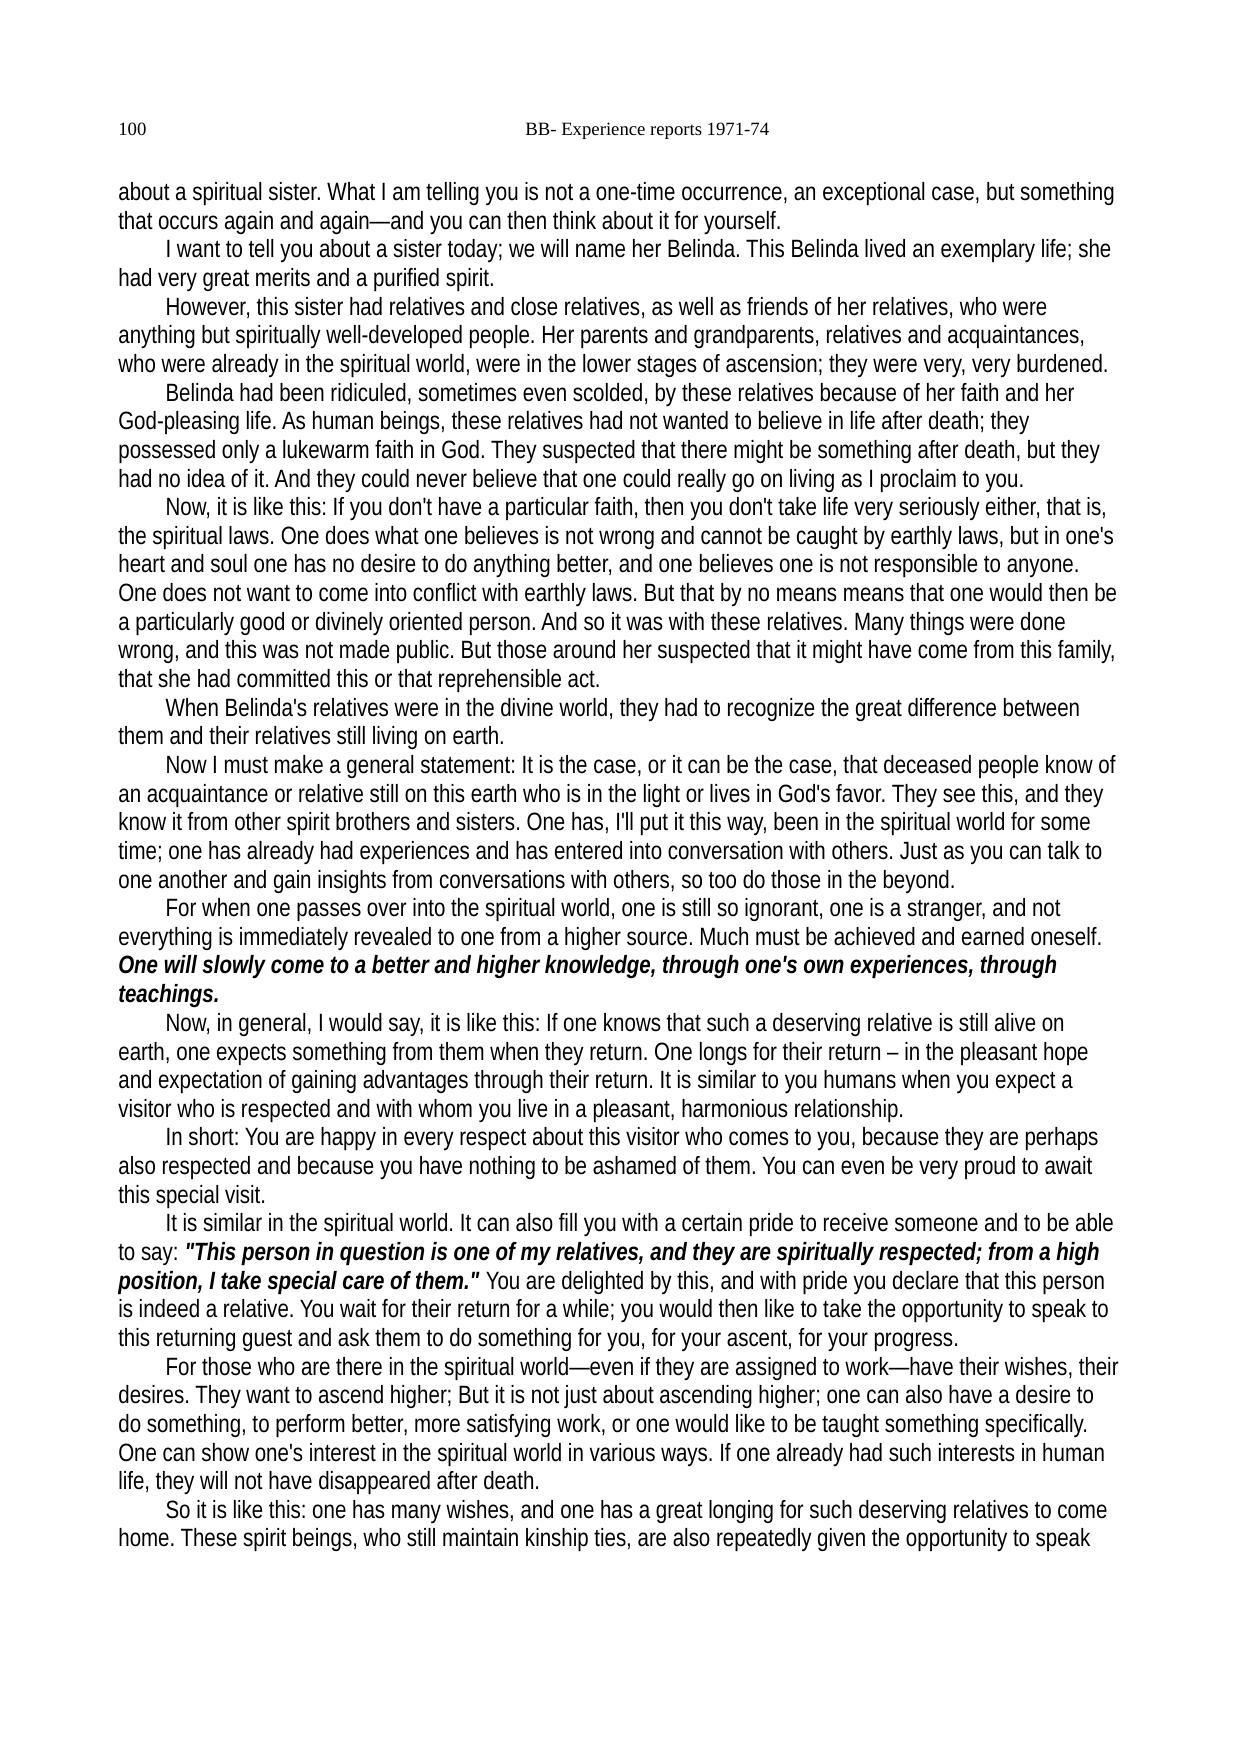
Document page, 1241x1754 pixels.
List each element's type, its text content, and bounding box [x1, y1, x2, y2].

text However, this sister had relatives and close relatives, as well as friends of her relatives, who were anything but spiritually well-developed people. Her parents and grandparents, relatives and acquaintances, who were already in the spiritual world, were in the lower stages of ascension; they were very, very burdened. [118, 292, 1123, 378]
text It is similar in the spiritual world. It can also fill you with a certain pride to receive someone and to be able to say: "This person in question is one of my relatives, and they are spiritually respected; from a high position, I take special care of them." You are delighted by this, and with pride you declare that this person is indeed a relative. You wait for their return for a while; you would then like to take the opportunity to speak to this returning guest and ask them to do something for you, for your ascent, for your progress. [118, 1208, 1123, 1352]
text Now, in general, I would say, it is like this: If one knows that such a deserving relative is still alive on earth, one expects something from them when they return. One longs for their return – in the pleasant hope and expectation of gaining advantages through their return. It is similar to you humans when you expect a visitor who is respected and with whom you live in a pleasant, harmonious relationship. [118, 1008, 1123, 1122]
text For when one passes over into the spiritual world, one is still so ignorant, one is a stranger, and not everything is immediately revealed to one from a higher source. Much must be achieved and earned oneself. One will slowly come to a better and higher knowledge, through one's own experiences, through teachings. [118, 893, 1123, 1008]
text I want to tell you about a sister today; we will name her Belinda. This Belinda lived an exemplary life; she had very great merits and a purified spirit. [118, 234, 1123, 292]
text about a spiritual sister. What I am telling you is not a one-time occurrence, an exceptional case, but something that occurs again and again—and you can then think about it for yourself. [118, 177, 1123, 234]
text Now I must make a general statement: It is the case, or it can be the case, that deceased people know of an acquaintance or relative still on this earth who is in the light or lives in God's favor. They see this, and they know it from other spirit brothers and sisters. One has, I'll put it this way, been in the spiritual world for some time; one has already had experiences and has entered into conversation with others. Just as you can talk to one another and gain insights from conversations with others, so too do those in the beyond. [118, 750, 1123, 893]
text So it is like this: one has many wishes, and one has a great longing for such deserving relatives to come home. These spirit beings, who still maintain kinship ties, are also repeatedly given the opportunity to speak [118, 1495, 1123, 1552]
text Now, it is like this: If you don't have a particular faith, then you don't take life very seriously either, that is, the spiritual laws. One does what one believes is not wrong and cannot be caught by earthly laws, but in one's heart and soul one has no desire to do anything better, and one believes one is not responsible to anyone. One does not want to come into conflict with earthly laws. But that by no means means that one would then be a particularly good or divinely oriented person. And so it was with these relatives. Many things were done wrong, and this was not made public. But those around her suspected that it might have come from this family, that she had committed this or that reprehensible act. [118, 492, 1123, 693]
text In short: You are happy in every respect about this visitor who comes to you, because they are perhaps also respected and because you have nothing to be ashamed of them. You can even be very proud to await this special visit. [118, 1122, 1123, 1208]
text Belinda had been ridiculed, sometimes even scolded, by these relatives because of her faith and her God-pleasing life. As human beings, these relatives had not wanted to believe in life after death; they possessed only a lukewarm faith in God. They suspected that there might be something after death, but they had no idea of ​​it. And they could never believe that one could really go on living as I proclaim to you. [118, 378, 1123, 492]
text For those who are there in the spiritual world—even if they are assigned to work—have their wishes, their desires. They want to ascend higher; But it is not just about ascending higher; one can also have a desire to do something, to perform better, more satisfying work, or one would like to be taught something specifically. One can show one's interest in the spiritual world in various ways. If one already had such interests in human life, they will not have disappeared after death. [118, 1352, 1123, 1495]
text When Belinda's relatives were in the divine world, they had to recognize the great difference between them and their relatives still living on earth. [118, 693, 1123, 750]
